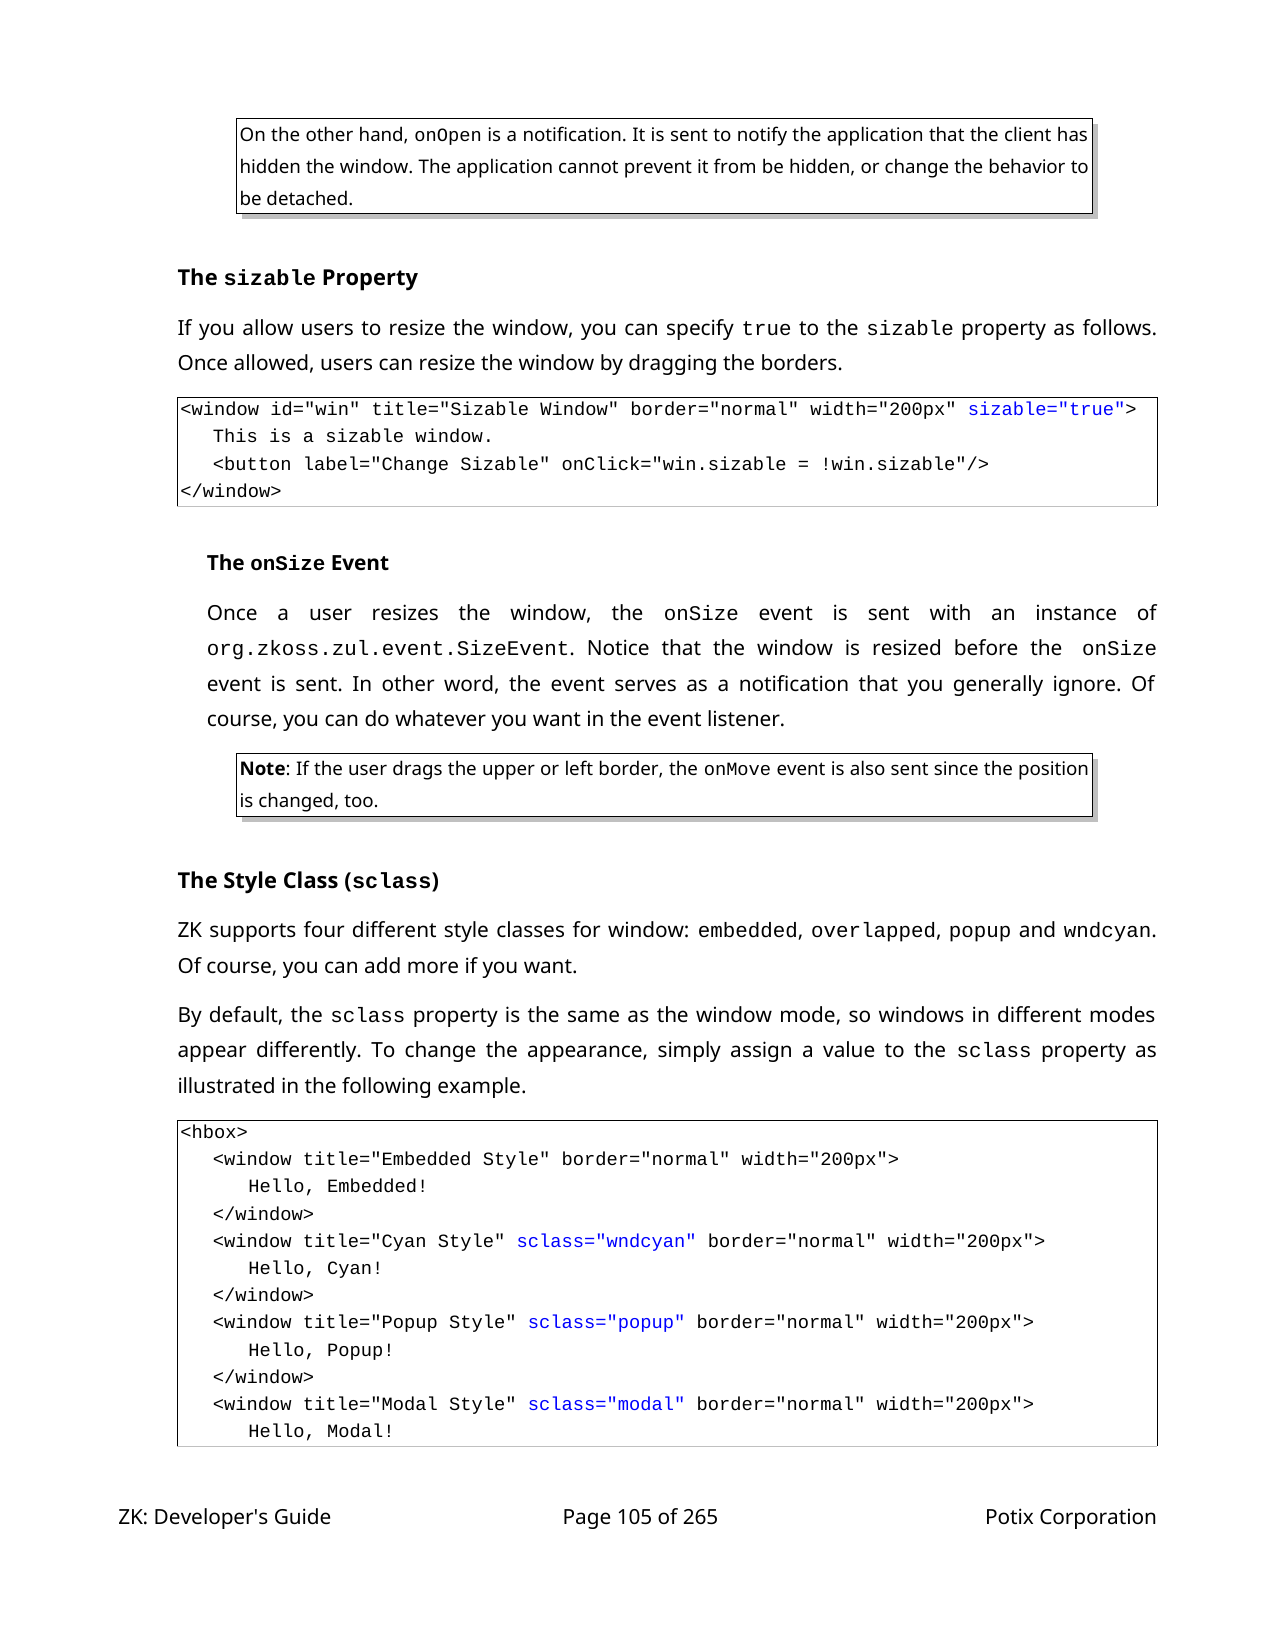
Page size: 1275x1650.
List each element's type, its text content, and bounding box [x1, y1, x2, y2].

text On the other hand, onOpen is a notification. It is sent to notify the application that the client has hidden the window. The application cannot prevent it from be hidden, or change the behavior to be detached. [237, 119, 1092, 213]
text <button label="Change Sizable" onClick="win.sizable = !win.sizable"/> [178, 452, 1157, 476]
text Hello, Modal! [178, 1419, 1157, 1446]
text <window id="win" title="Sizable Window" border="normal" width="200px" sizable="true"> [178, 398, 1157, 421]
text ZK supports four different style classes for window: embedded, overlapped, popup and wndcyan. Of course, you can add more if you want. [177, 916, 1157, 979]
text <window title="Embedded Style" border="normal" width="200px"> [178, 1147, 1157, 1171]
text Note: If the user drags the upper or left border, the onMove event is also sent since the position is changed, too. [237, 754, 1092, 816]
text Hello, Cyan! [178, 1256, 1157, 1280]
subtitle The onSize Event [207, 548, 1157, 577]
text Once a user resizes the window, the onSize event is sent with an instance of org.zkoss.zul.event.SizeEvent. Notice that the window is resized before the onSize event is sent. In other word, the event serves as a notification that you generally ignore. Of course, you can do whatever you want in the event listener. [207, 598, 1157, 732]
text </window> [178, 479, 1157, 506]
text <window title="Popup Style" sclass="popup" border="normal" width="200px"> [178, 1310, 1157, 1334]
text Hello, Embedded! [178, 1174, 1157, 1198]
text </window> [178, 1201, 1157, 1226]
subtitle The sizable Property [177, 262, 1157, 292]
text </window> [178, 1283, 1157, 1307]
text <window title="Modal Style" sclass="modal" border="normal" width="200px"> [178, 1392, 1157, 1416]
text Hello, Popup! [178, 1337, 1157, 1362]
text </window> [178, 1364, 1157, 1389]
text If you allow users to resize the window, you can specify true to the sizable property as follows. Once allowed, users can resize the window by dragging the borders. [177, 313, 1157, 377]
text This is a sizable window. [178, 424, 1157, 449]
text By default, the sclass property is the same as the window mode, so windows in different modes appear differently. To change the appearance, simply assign a value to the sclass property as illustrated in the following example. [177, 1000, 1157, 1099]
text <window title="Cyan Style" sclass="wndcyan" border="normal" width="200px"> [178, 1229, 1157, 1253]
text <hbox> [178, 1121, 1157, 1144]
subtitle The Style Class (sclass) [177, 865, 1157, 895]
